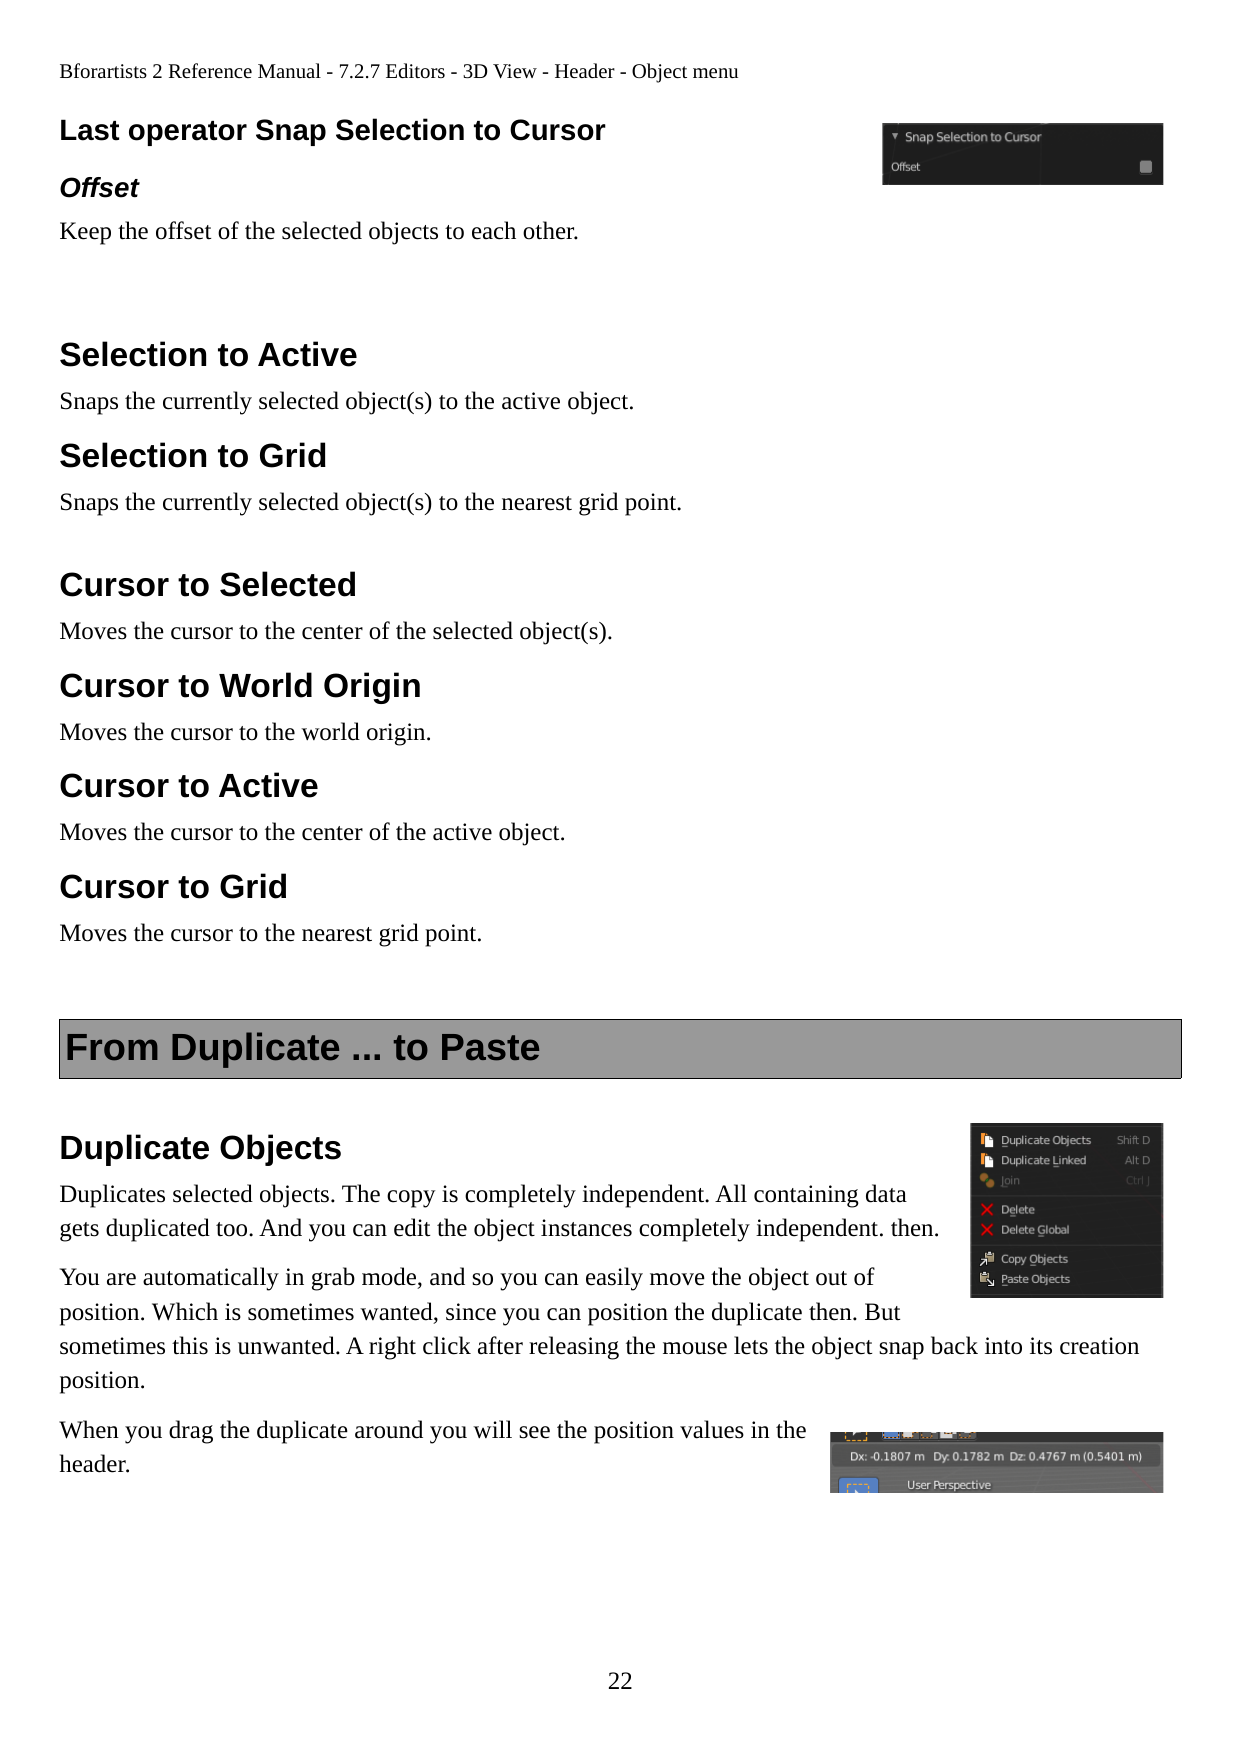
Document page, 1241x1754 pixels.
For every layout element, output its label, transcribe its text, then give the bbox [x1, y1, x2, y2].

subtitle Cursor to Active [59, 766, 1181, 805]
picture [830, 1432, 1164, 1493]
text You are automatically in grab mode, and so you can easily move the object out of position. Which is sometimes wanted, since you can position the duplicate then. But sometimes this is unwanted. A right click after releasing the mouse lets the object snap back into its creation position. [59, 1262, 1181, 1394]
subtitle Selection to Grid [59, 435, 1181, 474]
subtitle Cursor to World Origin [59, 666, 1181, 704]
text Snaps the currently selected object(s) to the active object. [59, 386, 1181, 414]
subtitle Last operator Snap Selection to Cursor [59, 113, 1181, 146]
text Moves the cursor to the world origin. [59, 717, 1181, 746]
text Moves the cursor to the nearest grid point. [59, 918, 1181, 947]
table_header From Duplicate ... to Paste [60, 1020, 1181, 1078]
subtitle Cursor to Selected [59, 565, 1181, 603]
subtitle Selection to Active [59, 335, 1181, 373]
text Keep the offset of the selected objects to each other. [59, 216, 1181, 244]
text Snaps the currently selected object(s) to the nearest grid point. [59, 487, 1181, 515]
text Moves the cursor to the center of the selected object(s). [59, 616, 1181, 645]
text Duplicates selected objects. The copy is completely independent. All containing data gets duplicated too. And you can edit the object instances completely independent. then. [59, 1179, 970, 1242]
text Moves the cursor to the center of the active object. [59, 817, 1181, 846]
subtitle Duplicate Objects [59, 1127, 970, 1166]
subtitle Offset [59, 171, 1181, 203]
subtitle Cursor to Grid [59, 867, 1181, 906]
picture [882, 123, 1164, 185]
picture [970, 1123, 1164, 1298]
subtitle [1164, 1127, 1181, 1166]
text When you drag the duplicate around you will see the position values in the header. [59, 1415, 1181, 1432]
